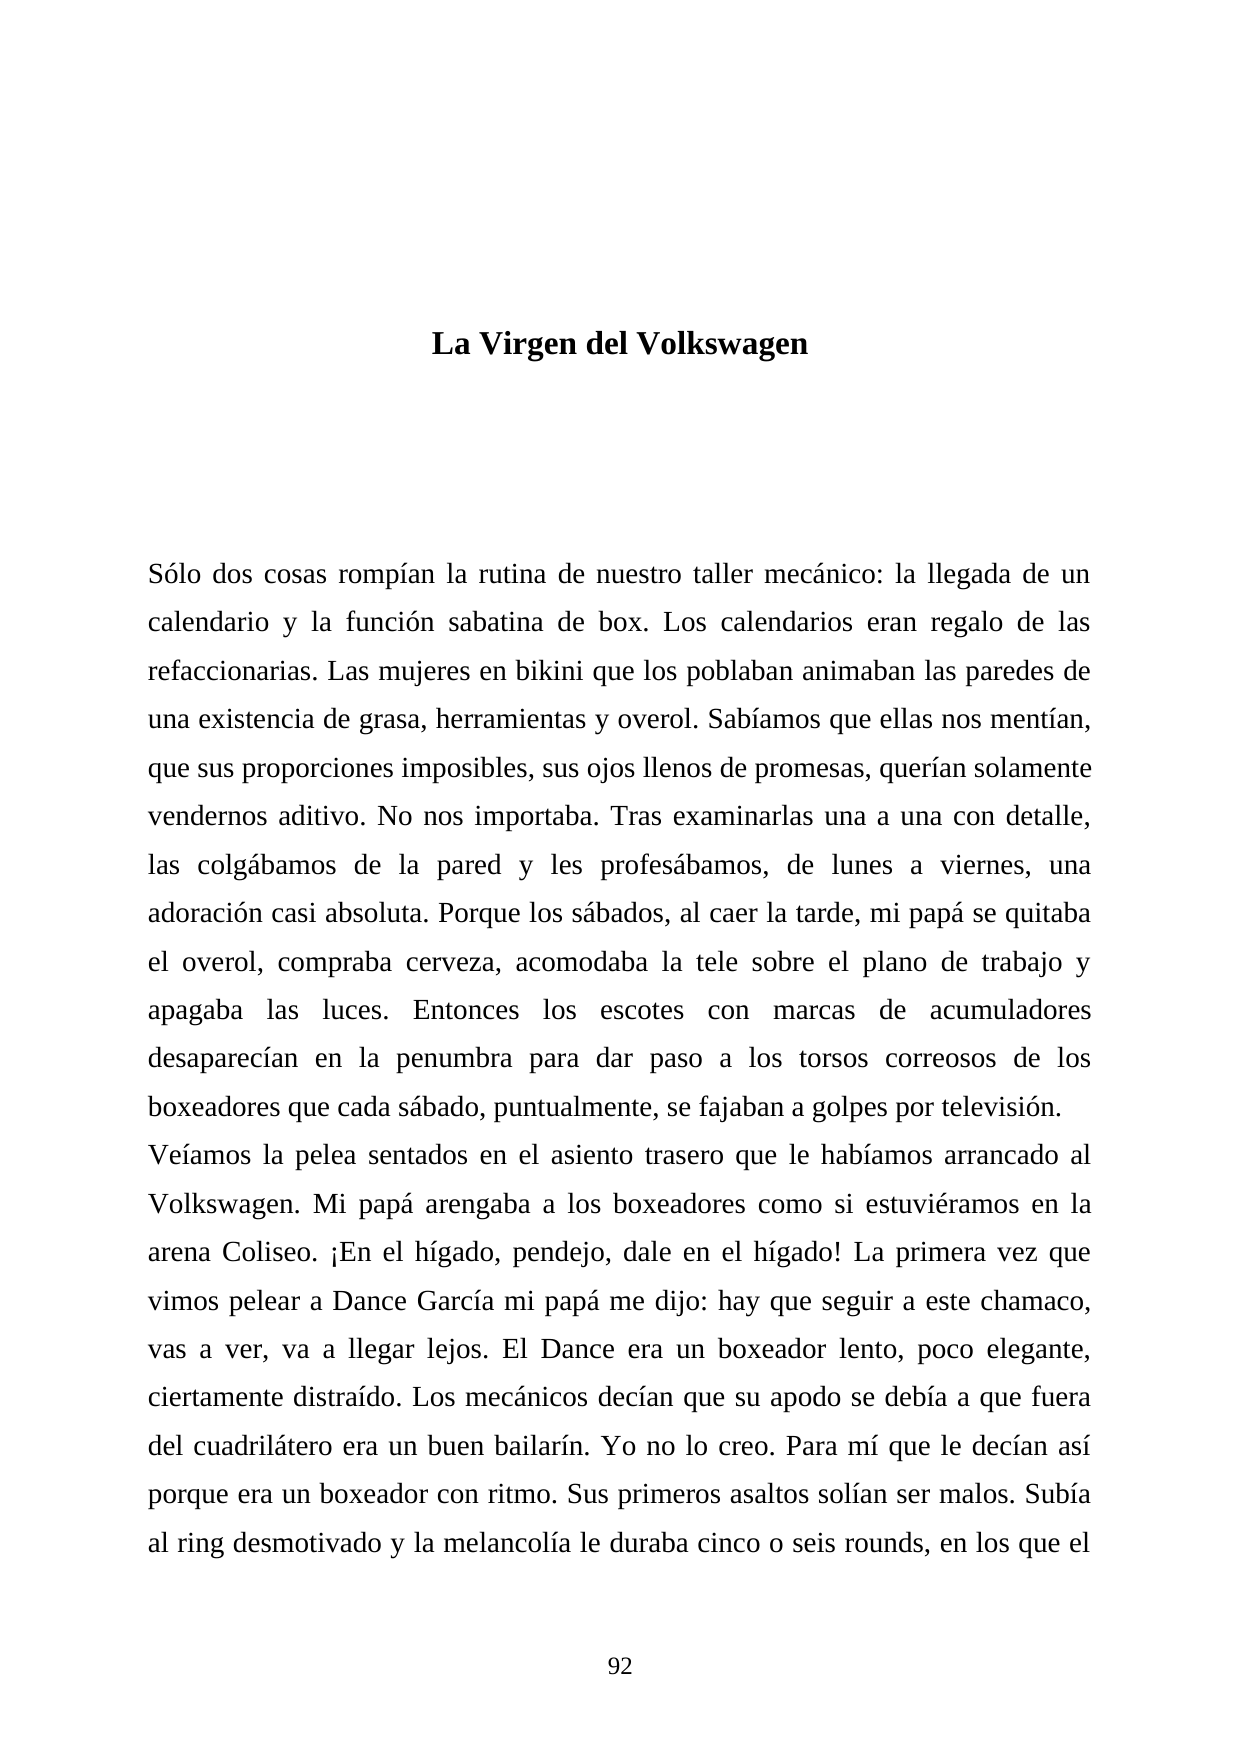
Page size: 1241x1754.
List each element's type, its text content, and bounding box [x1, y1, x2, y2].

text Veíamos la pelea sentados en el asiento trasero que le habíamos arrancado al Volkswagen. Mi papá arengaba a los boxeadores como si estuviéramos en la arena Coliseo. ¡En el hígado, pendejo, dale en el hígado! La primera vez que vimos pelear a Dance García mi papá me dijo: hay que seguir a este chamaco, vas a ver, va a llegar lejos. El Dance era un boxeador lento, poco elegante, ciertamente distraído. Los mecánicos decían que su apodo se debía a que fuera del cuadrilátero era un buen bailarín. Yo no lo creo. Para mí que le decían así porque era un boxeador con ritmo. Sus primeros asaltos solían ser malos. Subía al ring desmotivado y la melancolía le duraba cinco o seis rounds, en los que el [148, 1139, 1092, 1558]
text Sólo dos cosas rompían la rutina de nuestro taller mecánico: la llegada de un calendario y la función sabatina de box. Los calendarios eran regalo de las refaccionarias. Las mujeres en bikini que los poblaban animaban las paredes de una existencia de grasa, herramientas y overol. Sabíamos que ellas nos mentían, que sus proporciones imposibles, sus ojos llenos de promesas, querían solamente vendernos aditivo. No nos importaba. Tras examinarlas una a una con detalle, las colgábamos de la pared y les profesábamos, de lunes a viernes, una adoración casi absoluta. Porque los sábados, al caer la tarde, mi papá se quitaba el overol, compraba cerveza, acomodaba la tele sobre el plano de trabajo y apagaba las luces. Entonces los escotes con marcas de acumuladores desaparecían en la penumbra para dar paso a los torsos correosos de los boxeadores que cada sábado, puntualmente, se fajaban a golpes por televisión. [148, 557, 1092, 1122]
text La Virgen del Volkswagen [148, 325, 1092, 362]
